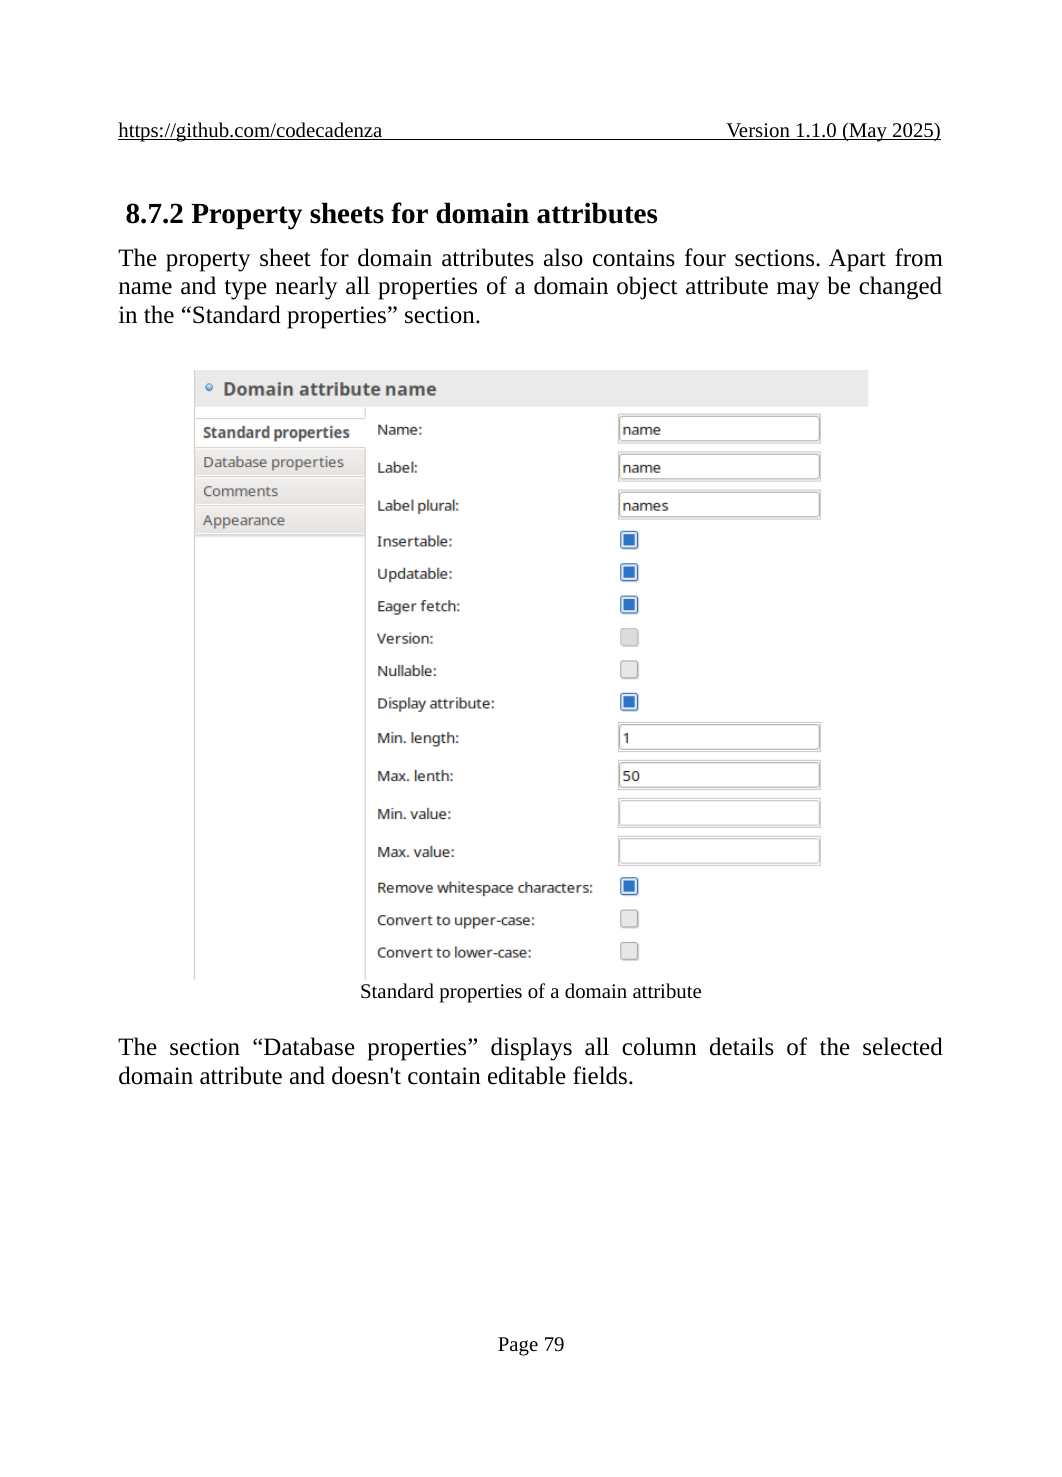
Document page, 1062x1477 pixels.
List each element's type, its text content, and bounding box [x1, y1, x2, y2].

text The property sheet for domain attributes also contains four sections. Apart from name and type nearly all properties of a domain object attribute may be changed in the “Standard properties” section. [118, 243, 944, 329]
picture [193, 370, 869, 980]
text The section “Database properties” displays all column details of the selected domain attribute and doesn't contain editable fields. [118, 1032, 944, 1089]
text Standard properties of a domain attribute [193, 980, 868, 1003]
subtitle Property sheets for domain attributes [118, 197, 944, 230]
